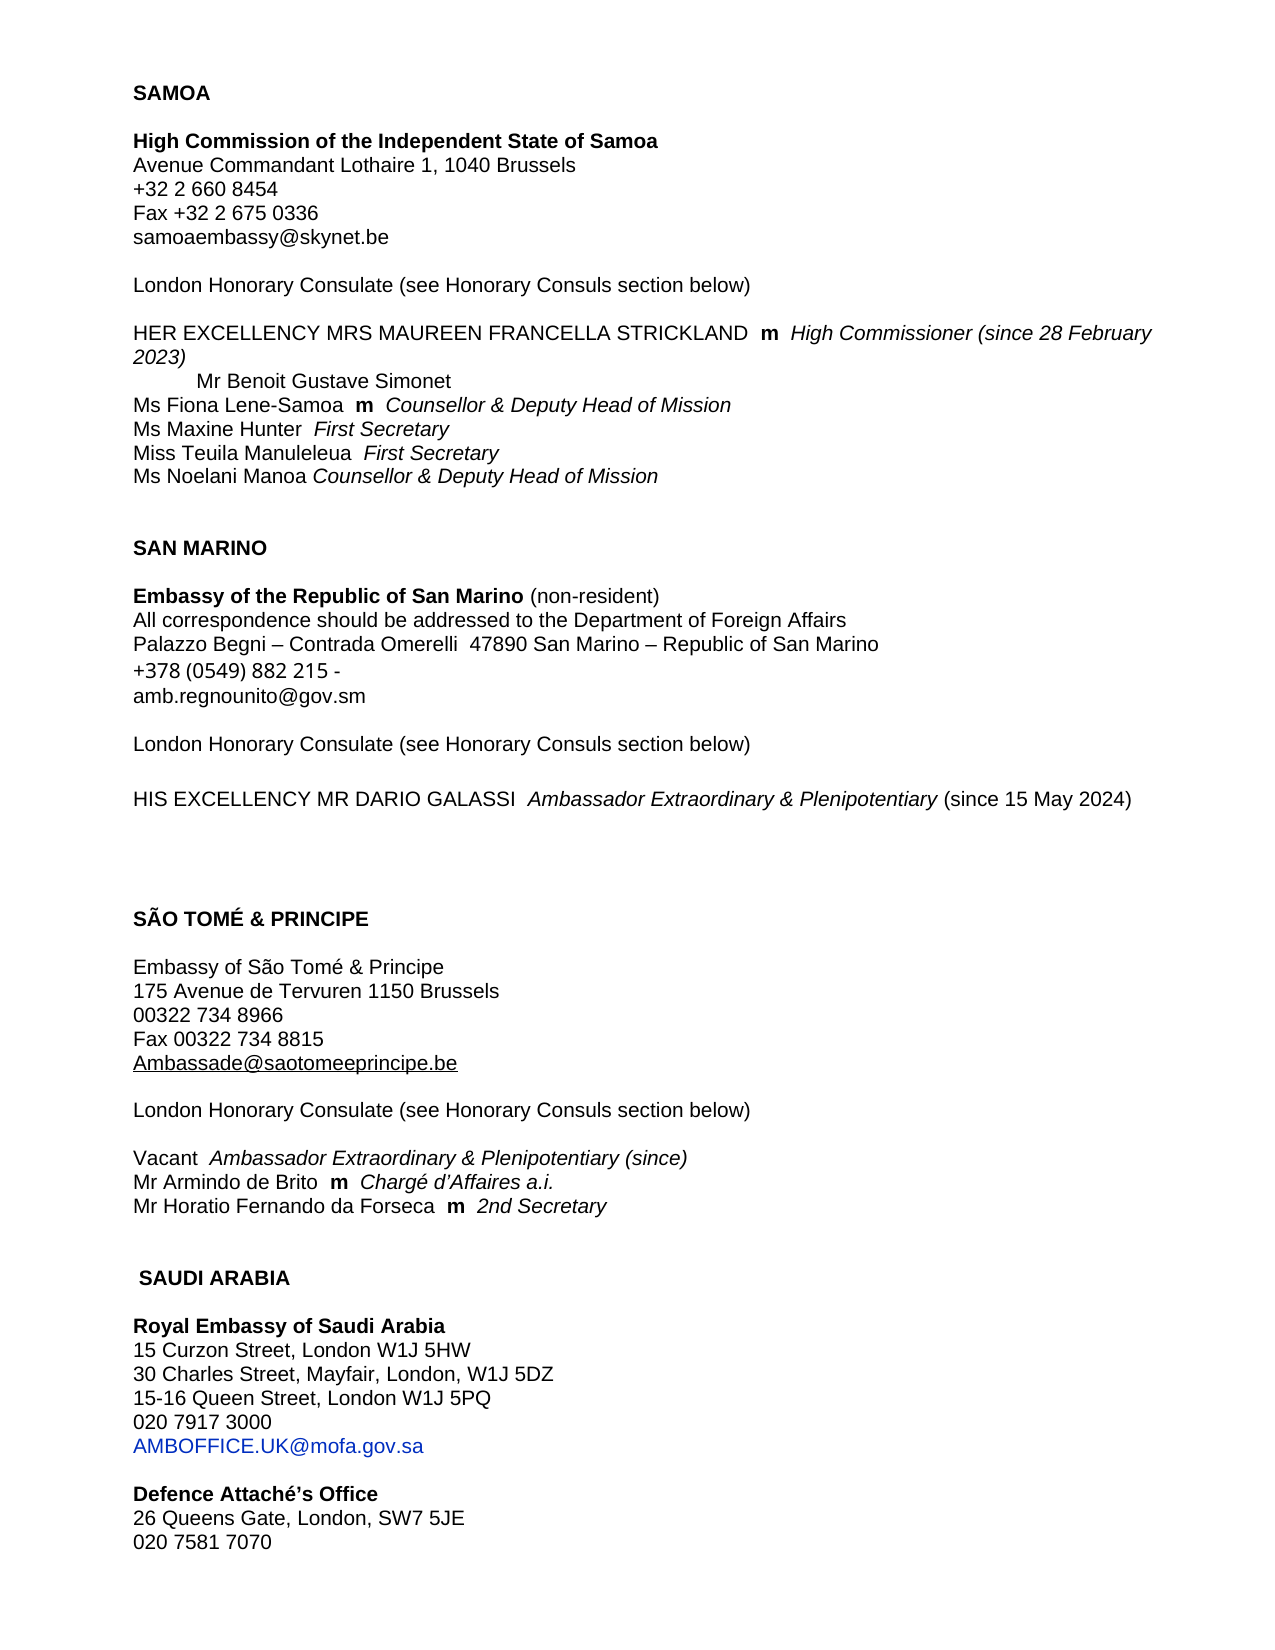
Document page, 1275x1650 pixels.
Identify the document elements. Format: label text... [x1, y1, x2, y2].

text London Honorary Consulate (see Honorary Consuls section below) [133, 273, 1181, 297]
text Embassy of São Tomé & Principe [133, 954, 1181, 978]
text +32 2 660 8454 [133, 177, 1181, 201]
text 26 Queens Gate, London, SW7 5JE [133, 1506, 1181, 1529]
subtitle High Commission of the Independent State of Samoa [133, 129, 1181, 153]
text Avenue Commandant Lothaire 1, 1040 Brussels [133, 153, 1181, 177]
text 020 7917 3000 [133, 1410, 1181, 1434]
text Miss Teuila Manuleleua First Secretary [133, 440, 1181, 464]
text Defence Attaché’s Office [133, 1482, 1181, 1506]
text HIS EXCELLENCY MR DARIO GALASSI Ambassador Extraordinary & Plenipotentiary (since 15 May 2024) [133, 787, 1181, 811]
text 30 Charles Street, Mayfair, London, W1J 5DZ [133, 1362, 1181, 1386]
text Vacant Ambassador Extraordinary & Plenipotentiary (since) [133, 1146, 1181, 1170]
text SÃO TOMÉ & PRINCIPE [133, 907, 1181, 931]
text Fax +32 2 675 0336 [133, 201, 1181, 225]
text London Honorary Consulate (see Honorary Consuls section below) [133, 1098, 1181, 1122]
text Royal Embassy of Saudi Arabia [133, 1314, 1181, 1338]
text All correspondence should be addressed to the Department of Foreign Affairs [133, 608, 1181, 632]
text HER EXCELLENCY MRS MAUREEN FRANCELLA STRICKLAND m High Commissioner (since 28 February 2023) [133, 321, 1181, 368]
text Ambassade@saotomeeprincipe.be [133, 1050, 1181, 1074]
text 175 Avenue de Tervuren 1150 Brussels [133, 978, 1181, 1002]
text Ms Fiona Lene-Samoa m Counsellor & Deputy Head of Mission [133, 392, 1181, 416]
text Mr Horatio Fernando da Forseca m 2nd Secretary [133, 1194, 1181, 1218]
text Mr Benoit Gustave Simonet [133, 368, 1181, 392]
text Ms Noelani Manoa Counsellor & Deputy Head of Mission [133, 464, 1181, 488]
text samoaembassy@skynet.be [133, 225, 1181, 249]
text AMBOFFICE.UK@mofa.gov.sa [133, 1434, 1181, 1458]
text SAN MARINO [133, 536, 1181, 560]
text +378 (0549) 882 215 - [133, 656, 1181, 684]
text Fax 00322 734 8815 [133, 1026, 1181, 1050]
text Embassy of the Republic of San Marino (non-resident) [133, 584, 1181, 608]
text Mr Armindo de Brito m Chargé d’Affaires a.i. [133, 1170, 1181, 1194]
table_header SAUDI ARABIA [122, 1266, 697, 1314]
text 15 Curzon Street, London W1J 5HW [133, 1338, 1181, 1362]
text 020 7581 7070 [133, 1529, 1181, 1553]
text 15-16 Queen Street, London W1J 5PQ [133, 1386, 1181, 1410]
table_header [697, 1266, 751, 1314]
table_header [1053, 1266, 1275, 1314]
text SAMOA [133, 81, 1181, 105]
text 00322 734 8966 [133, 1002, 1181, 1026]
table_header [751, 1266, 1053, 1314]
text amb.regnounito@gov.sm [133, 684, 1181, 708]
text London Honorary Consulate (see Honorary Consuls section below) [133, 732, 1181, 756]
text Ms Maxine Hunter First Secretary [133, 416, 1181, 440]
text Palazzo Begni – Contrada Omerelli 47890 San Marino – Republic of San Marino [133, 632, 1181, 656]
